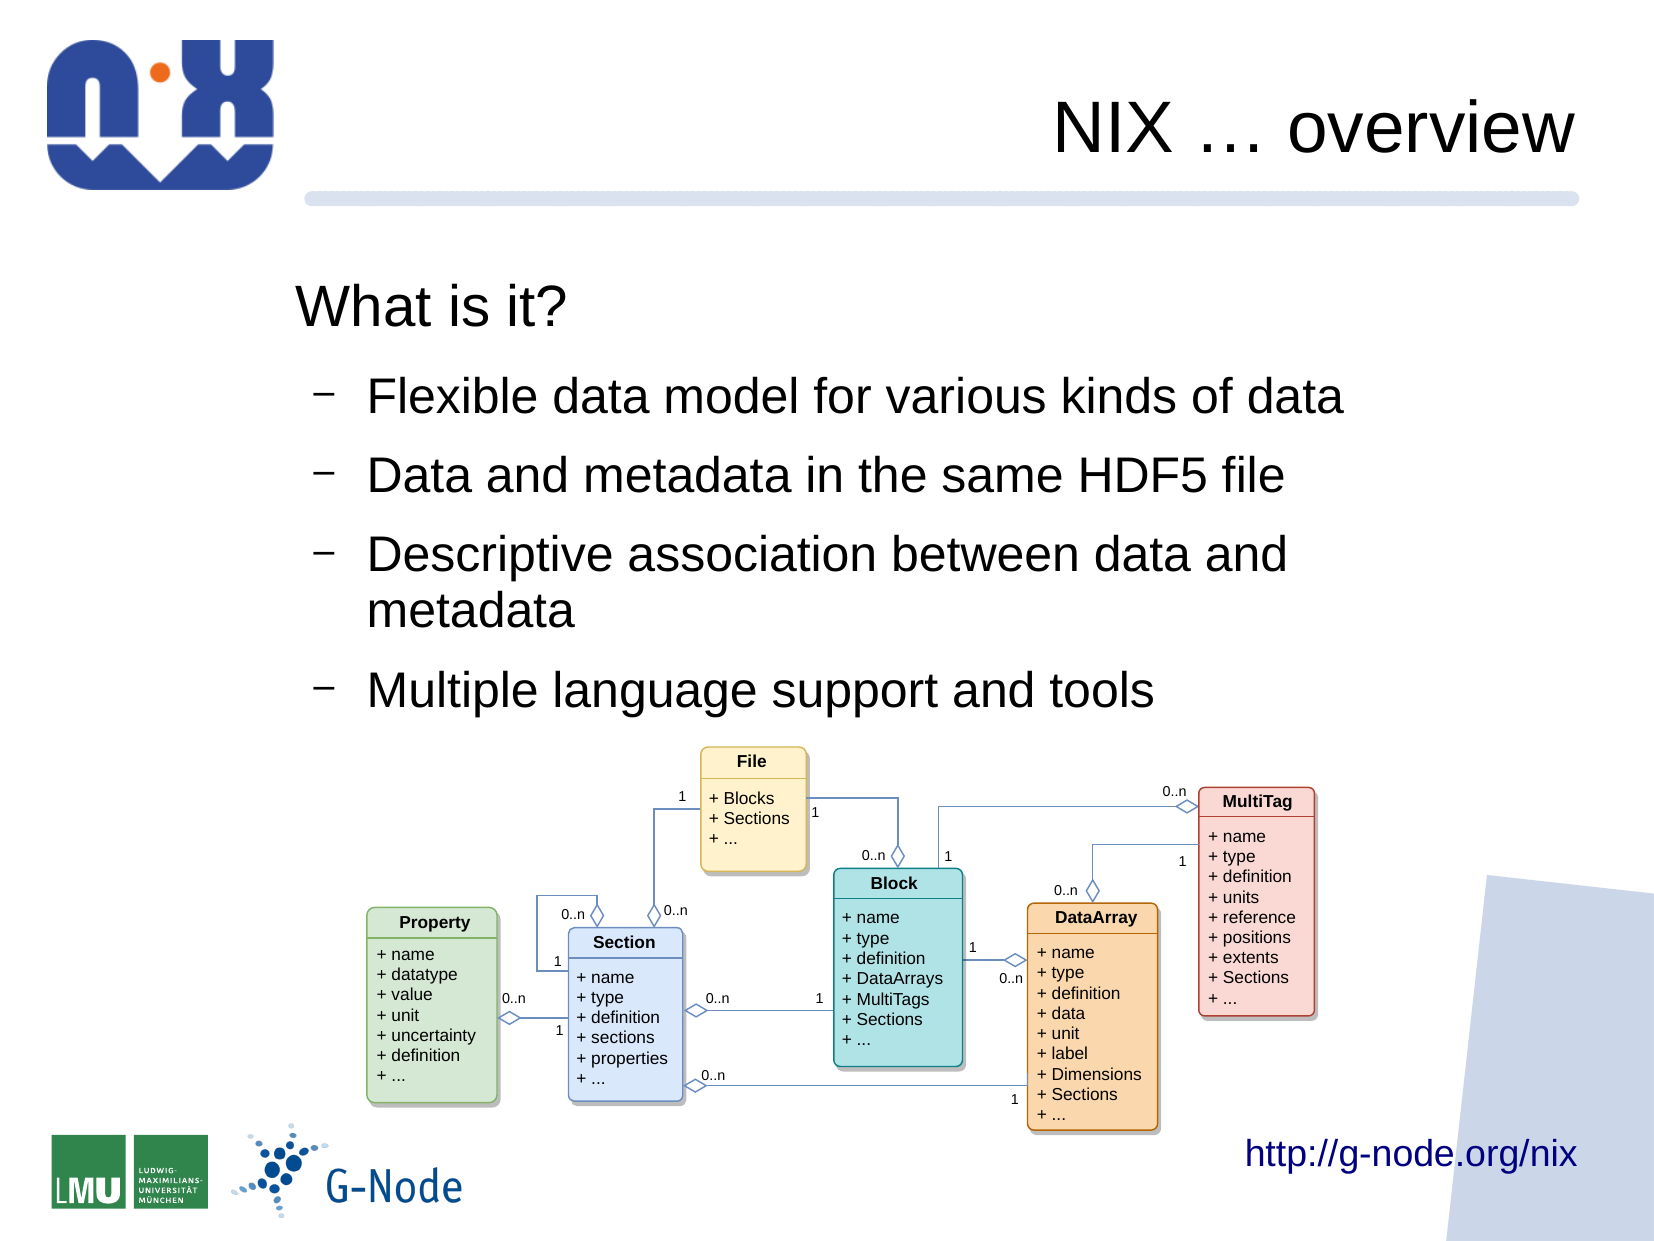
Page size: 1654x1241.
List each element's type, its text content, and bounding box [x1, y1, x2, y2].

text_box NIX … overview [87, 30, 1576, 226]
picture [230, 741, 1320, 1219]
list What is it? Flexible data model for various kinds of data Data and metadata in the same HDF5 file Descriptive association between data and metadata Multiple language support and tools [225, 273, 1508, 706]
text_box http://g-node.org/nix [1230, 1125, 1606, 1186]
picture [47, 40, 274, 190]
